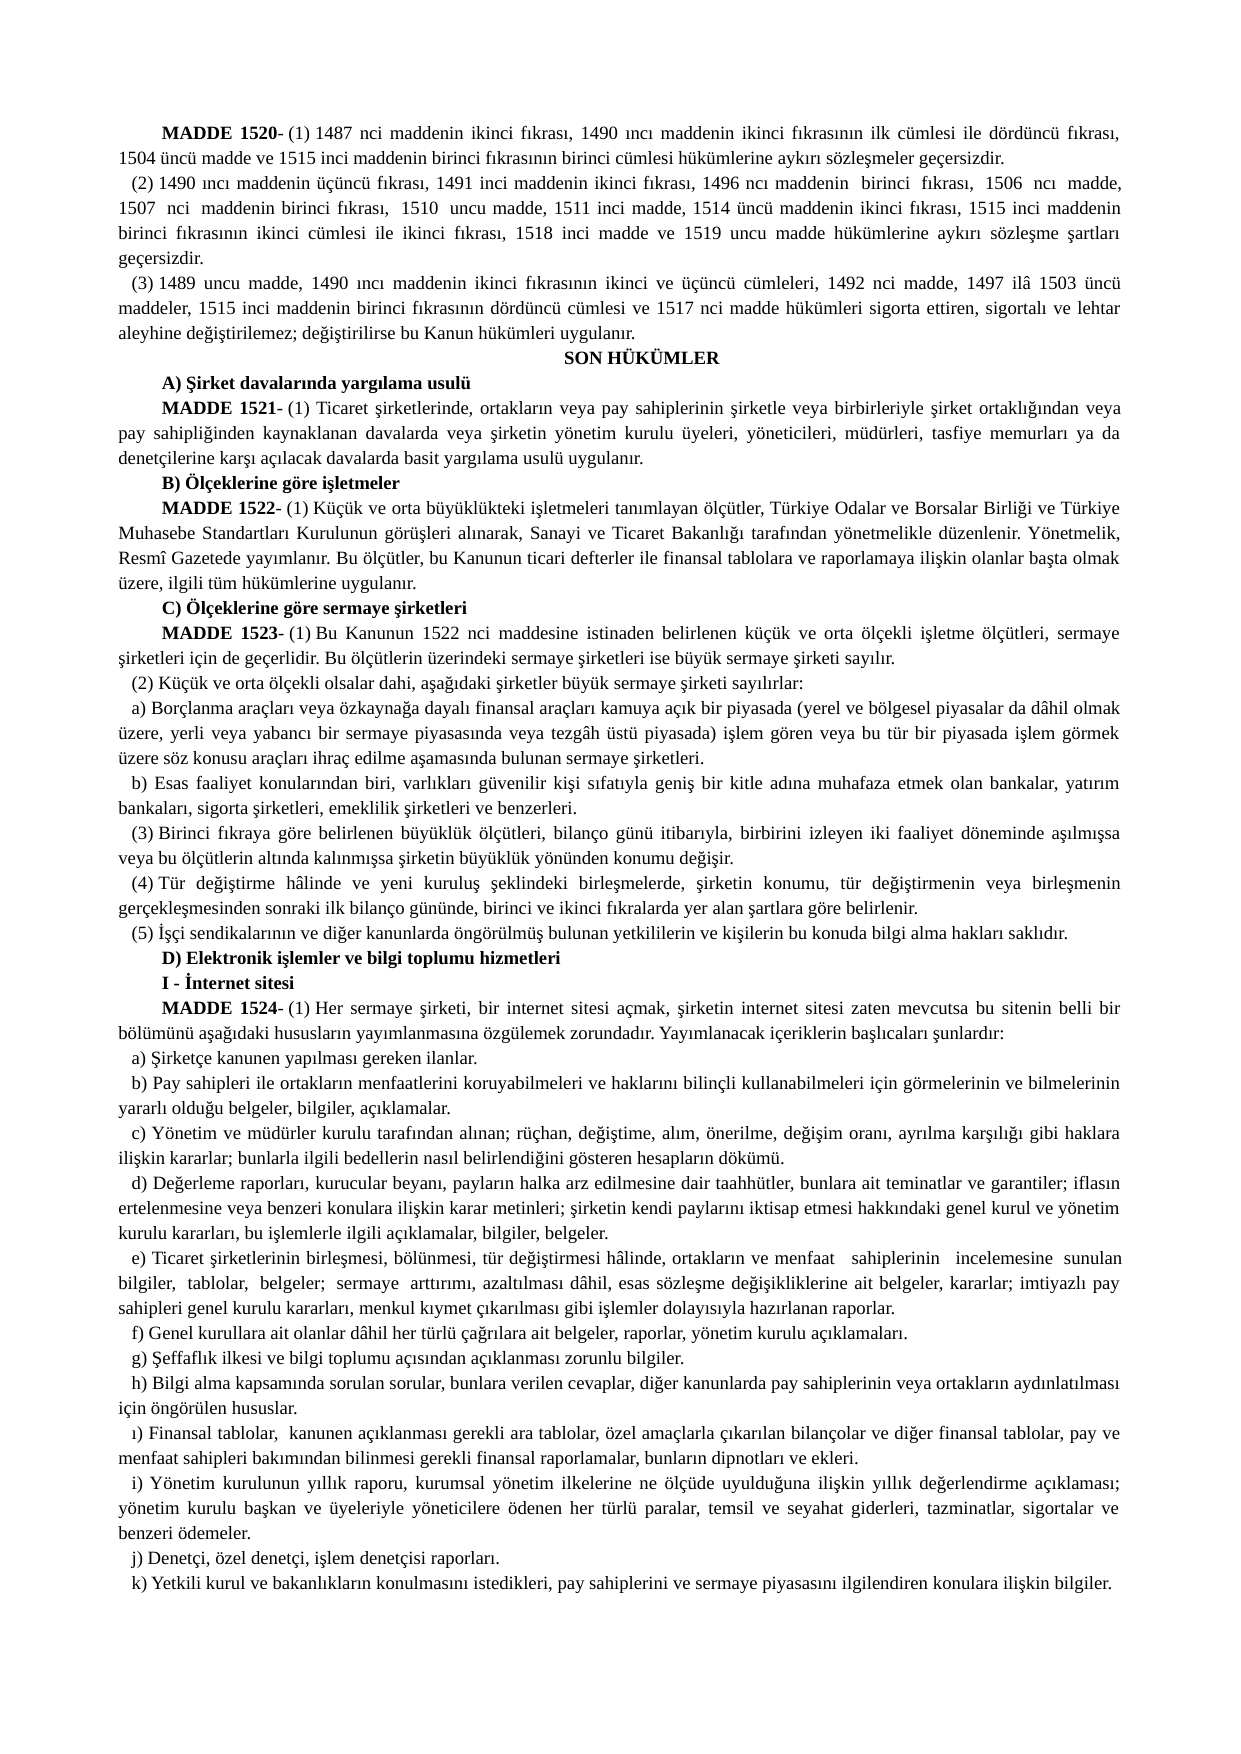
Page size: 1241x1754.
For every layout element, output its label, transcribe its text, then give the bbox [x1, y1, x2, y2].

text (4) Tür değiştirme hâlinde ve yeni kuruluş şeklindeki birleşmelerde, şirketin konumu, tür değiştirmenin veya birleşmenin gerçekleşmesinden sonraki ilk bilanço gününde, birinci ve ikinci fıkralarda yer alan şartlara göre belirlenir. [118, 868, 1122, 918]
text f) Genel kurullara ait olanlar dâhil her türlü çağrılara ait belgeler, raporlar, yönetim kurulu açıklamaları. [118, 1318, 1122, 1343]
text a) Borçlanma araçları veya özkaynağa dayalı finansal araçları kamuya açık bir piyasada (yerel ve bölgesel piyasalar da dâhil olmak üzere, yerli veya yabancı bir sermaye piyasasında veya tezgâh üstü piyasada) işlem gören veya bu tür bir piyasada işlem görmek üzere söz konusu araçları ihraç edilme aşamasında bulunan sermaye şirketleri. [118, 693, 1122, 768]
text (3) Birinci fıkraya göre belirlenen büyüklük ölçütleri, bilanço günü itibarıyla, birbirini izleyen iki faaliyet döneminde aşılmışsa veya bu ölçütlerin altında kalınmışsa şirketin büyüklük yönünden konumu değişir. [118, 818, 1122, 868]
text e) Ticaret şirketlerinin birleşmesi, bölünmesi, tür değiştirmesi hâlinde, ortakların ve menfaat sahiplerinin incelemesine sunulan bilgiler, tablolar, belgeler; sermaye arttırımı, azaltılması dâhil, esas sözleşme değişikliklerine ait belgeler, kararlar; imtiyazlı pay sahipleri genel kurulu kararları, menkul kıymet çıkarılması gibi işlemler dolayısıyla hazırlanan raporlar. [118, 1243, 1122, 1318]
text C) Ölçeklerine göre sermaye şirketleri [118, 593, 1122, 618]
text MADDE 1524- (1) Her sermaye şirketi, bir internet sitesi açmak, şirketin internet sitesi zaten mevcutsa bu sitenin belli bir bölümünü aşağıdaki hususların yayımlanmasına özgülemek zorundadır. Yayımlanacak içeriklerin başlıcaları şunlardır: [118, 993, 1122, 1043]
text (2) Küçük ve orta ölçekli olsalar dahi, aşağıdaki şirketler büyük sermaye şirketi sayılırlar: [118, 668, 1122, 693]
text ı) Finansal tablolar, kanunen açıklanması gerekli ara tablolar, özel amaçlarla çıkarılan bilançolar ve diğer finansal tablolar, pay ve menfaat sahipleri bakımından bilinmesi gerekli finansal raporlamalar, bunların dipnotları ve ekleri. [118, 1418, 1122, 1468]
text b) Esas faaliyet konularından biri, varlıkları güvenilir kişi sıfatıyla geniş bir kitle adına muhafaza etmek olan bankalar, yatırım bankaları, sigorta şirketleri, emeklilik şirketleri ve benzerleri. [118, 768, 1122, 818]
text j) Denetçi, özel denetçi, işlem denetçisi raporları. [118, 1543, 1122, 1568]
text MADDE 1523- (1) Bu Kanunun 1522 nci maddesine istinaden belirlenen küçük ve orta ölçekli işletme ölçütleri, sermaye şirketleri için de geçerlidir. Bu ölçütlerin üzerindeki sermaye şirketleri ise büyük sermaye şirketi sayılır. [118, 618, 1122, 668]
text k) Yetkili kurul ve bakanlıkların konulmasını istedikleri, pay sahiplerini ve sermaye piyasasını ilgilendiren konulara ilişkin bilgiler. [118, 1568, 1122, 1593]
text i) Yönetim kurulunun yıllık raporu, kurumsal yönetim ilkelerine ne ölçüde uyulduğuna ilişkin yıllık değerlendirme açıklaması; yönetim kurulu başkan ve üyeleriyle yöneticilere ödenen her türlü paralar, temsil ve seyahat giderleri, tazminatlar, sigortalar ve benzeri ödemeler. [118, 1468, 1122, 1543]
text (2) 1490 ıncı maddenin üçüncü fıkrası, 1491 inci maddenin ikinci fıkrası, 1496 ncı maddenin birinci fıkrası, 1506 ncı madde, 1507 nci maddenin birinci fıkrası, 1510 uncu madde, 1511 inci madde, 1514 üncü maddenin ikinci fıkrası, 1515 inci maddenin birinci fıkrasının ikinci cümlesi ile ikinci fıkrası, 1518 inci madde ve 1519 uncu madde hükümlerine aykırı sözleşme şartları geçersizdir. [118, 168, 1122, 268]
text (3) 1489 uncu madde, 1490 ıncı maddenin ikinci fıkrasının ikinci ve üçüncü cümleleri, 1492 nci madde, 1497 ilâ 1503 üncü maddeler, 1515 inci maddenin birinci fıkrasının dördüncü cümlesi ve 1517 nci madde hükümleri sigorta ettiren, sigortalı ve lehtar aleyhine değiştirilemez; değiştirilirse bu Kanun hükümleri uygulanır. [118, 268, 1122, 343]
text MADDE 1521- (1) Ticaret şirketlerinde, ortakların veya pay sahiplerinin şirketle veya birbirleriyle şirket ortaklığından veya pay sahipliğinden kaynaklanan davalarda veya şirketin yönetim kurulu üyeleri, yöneticileri, müdürleri, tasfiye memurları ya da denetçilerine karşı açılacak davalarda basit yargılama usulü uygulanır. [118, 393, 1122, 468]
text h) Bilgi alma kapsamında sorulan sorular, bunlara verilen cevaplar, diğer kanunlarda pay sahiplerinin veya ortakların aydınlatılması için öngörülen hususlar. [118, 1368, 1122, 1418]
text MADDE 1520- (1) 1487 nci maddenin ikinci fıkrası, 1490 ıncı maddenin ikinci fıkrasının ilk cümlesi ile dördüncü fıkrası, 1504 üncü madde ve 1515 inci maddenin birinci fıkrasının birinci cümlesi hükümlerine aykırı sözleşmeler geçersizdir. [118, 118, 1122, 168]
text B) Ölçeklerine göre işletmeler [118, 468, 1122, 493]
text I - İnternet sitesi [118, 968, 1122, 993]
text d) Değerleme raporları, kurucular beyanı, payların halka arz edilmesine dair taahhütler, bunlara ait teminatlar ve garantiler; iflasın ertelenmesine veya benzeri konulara ilişkin karar metinleri; şirketin kendi paylarını iktisap etmesi hakkındaki genel kurul ve yönetim kurulu kararları, bu işlemlerle ilgili açıklamalar, bilgiler, belgeler. [118, 1168, 1122, 1243]
text (5) İşçi sendikalarının ve diğer kanunlarda öngörülmüş bulunan yetkililerin ve kişilerin bu konuda bilgi alma hakları saklıdır. [118, 918, 1122, 943]
text a) Şirketçe kanunen yapılması gereken ilanlar. [118, 1043, 1122, 1068]
text MADDE 1522- (1) Küçük ve orta büyüklükteki işletmeleri tanımlayan ölçütler, Türkiye Odalar ve Borsalar Birliği ve Türkiye Muhasebe Standartları Kurulunun görüşleri alınarak, Sanayi ve Ticaret Bakanlığı tarafından yönetmelikle düzenlenir. Yönetmelik, Resmî Gazetede yayımlanır. Bu ölçütler, bu Kanunun ticari defterler ile finansal tablolara ve raporlamaya ilişkin olanlar başta olmak üzere, ilgili tüm hükümlerine uygulanır. [118, 493, 1122, 593]
text b) Pay sahipleri ile ortakların menfaatlerini koruyabilmeleri ve haklarını bilinçli kullanabilmeleri için görmelerinin ve bilmelerinin yararlı olduğu belgeler, bilgiler, açıklamalar. [118, 1068, 1122, 1118]
text SON HÜKÜMLER [118, 343, 1122, 368]
text A) Şirket davalarında yargılama usulü [118, 368, 1122, 393]
text g) Şeffaflık ilkesi ve bilgi toplumu açısından açıklanması zorunlu bilgiler. [118, 1343, 1122, 1368]
text c) Yönetim ve müdürler kurulu tarafından alınan; rüçhan, değiştime, alım, önerilme, değişim oranı, ayrılma karşılığı gibi haklara ilişkin kararlar; bunlarla ilgili bedellerin nasıl belirlendiğini gösteren hesapların dökümü. [118, 1118, 1122, 1168]
text D) Elektronik işlemler ve bilgi toplumu hizmetleri [118, 943, 1122, 968]
